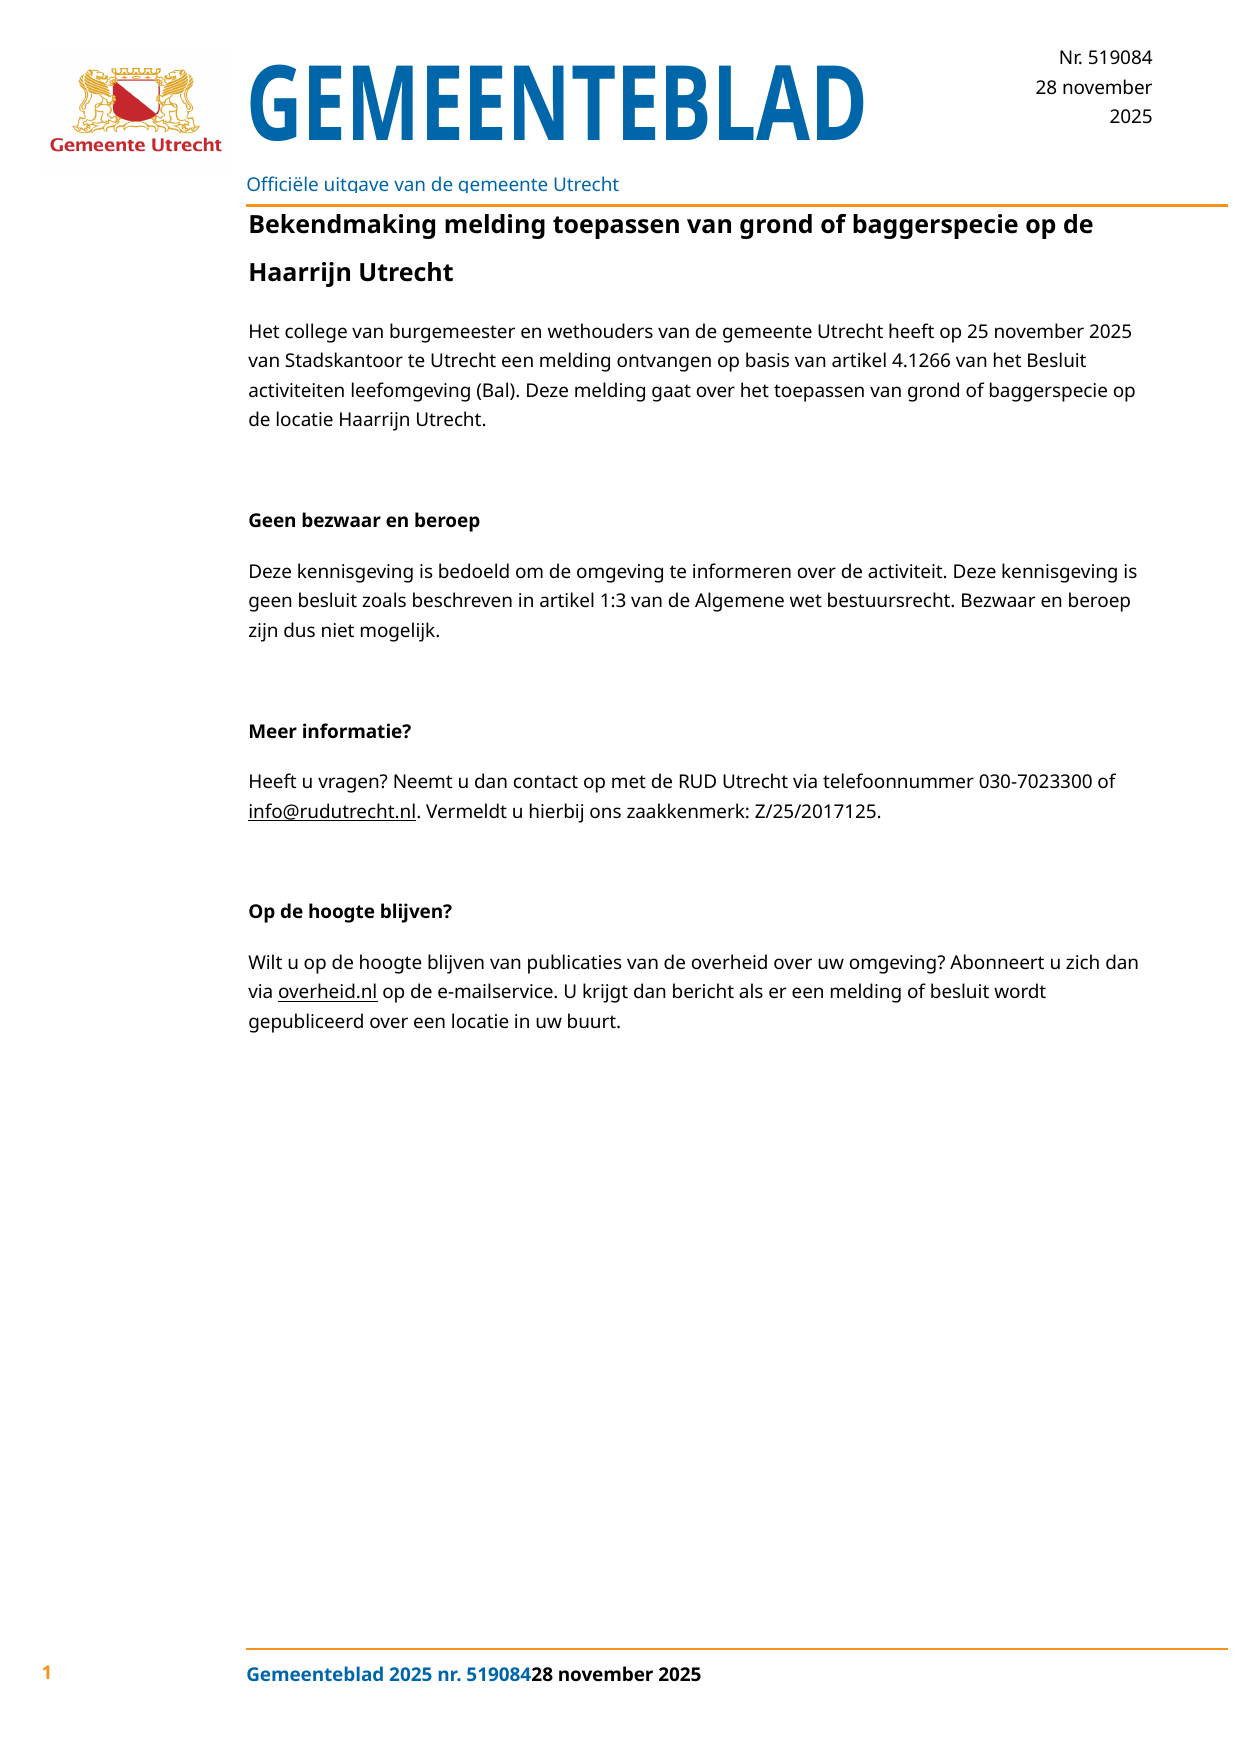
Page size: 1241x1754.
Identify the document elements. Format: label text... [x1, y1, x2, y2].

text Het college van burgemeester en wethouders van de gemeente Utrecht heeft op 25 november 2025 van Stadskantoor te Utrecht een melding ontvangen op basis van artikel 4.1266 van het Besluit activiteiten leefomgeving (Bal). Deze melding gaat over het toepassen van grond of baggerspecie op de locatie Haarrijn Utrecht. [248, 318, 1152, 432]
picture [41, 47, 231, 172]
text Geen bezwaar en beroep [248, 507, 1152, 533]
text Deze kennisgeving is bedoeld om de omgeving te informeren over de activiteit. Deze kennisgeving is geen besluit zoals beschreven in artikel 1:3 van de Algemene wet bestuursrecht. Bezwaar en beroep zijn dus niet mogelijk. [248, 558, 1152, 643]
text Heeft u vragen? Neemt u dan contact op met de RUD Utrecht via telefoonnummer 030-7023300 of info@rudutrecht.nl. Vermeldt u hierbij ons zaakkenmerk: Z/25/2017125. [248, 768, 1152, 824]
text Bekendmaking melding toepassen van grond of baggerspecie op de Haarrijn Utrecht [248, 207, 1152, 288]
text Op de hoogte blijven? [248, 899, 1152, 924]
text Wilt u op de hoogte blijven van publicaties van de overheid over uw omgeving? Abonneert u zich dan via overheid.nl op de e-mailservice. U krijgt dan bericht als er een melding of besluit wordt gepubliceerd over een locatie in uw buurt. [248, 949, 1152, 1034]
text Meer informatie? [248, 718, 1152, 744]
